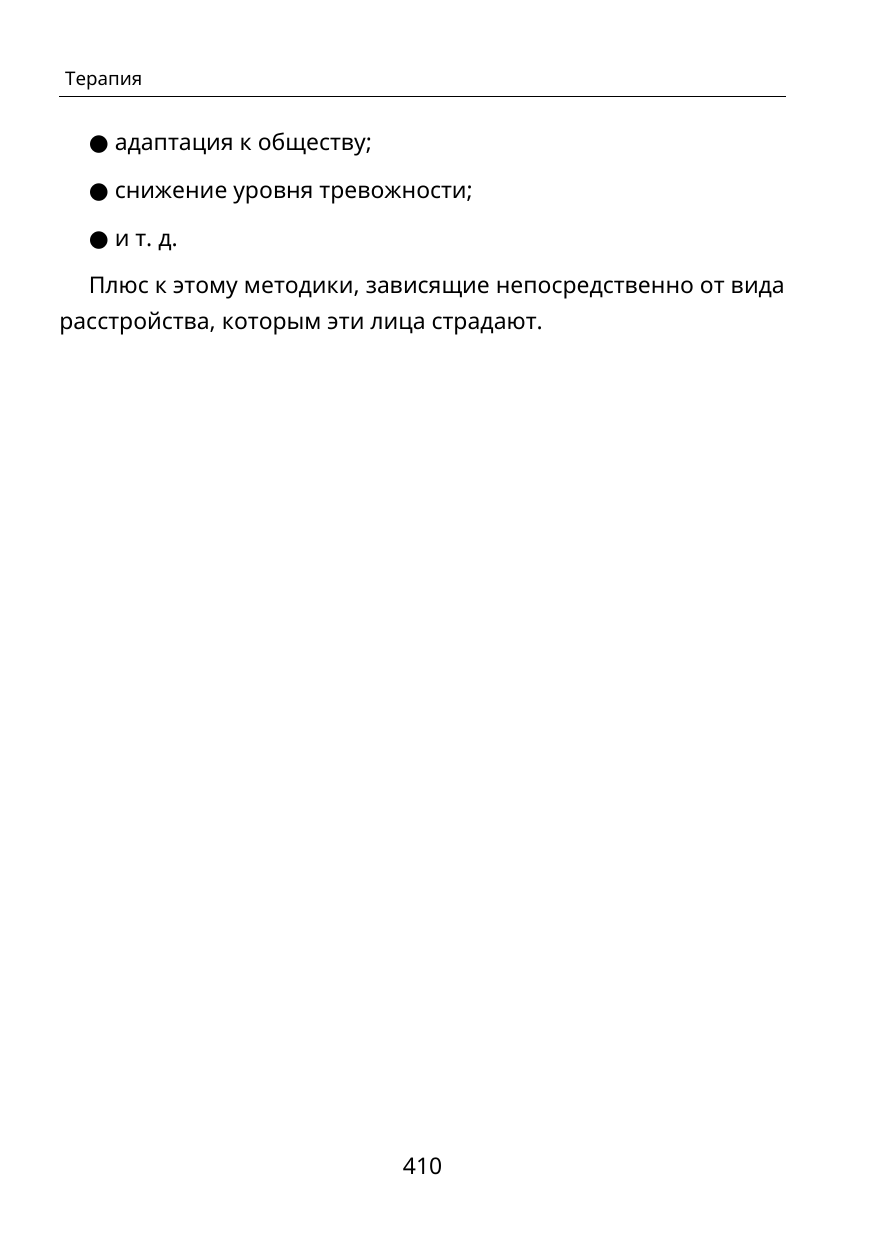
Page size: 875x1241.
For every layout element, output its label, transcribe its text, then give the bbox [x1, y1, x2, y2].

list и т. д. [88, 221, 786, 253]
list адаптация к обществу; [88, 126, 786, 157]
text Плюс к этому методики, зависящие непосредственно от вида расстройства, которым эти лица страдают. [59, 269, 786, 336]
list снижение уровня тревожности; [88, 174, 786, 205]
